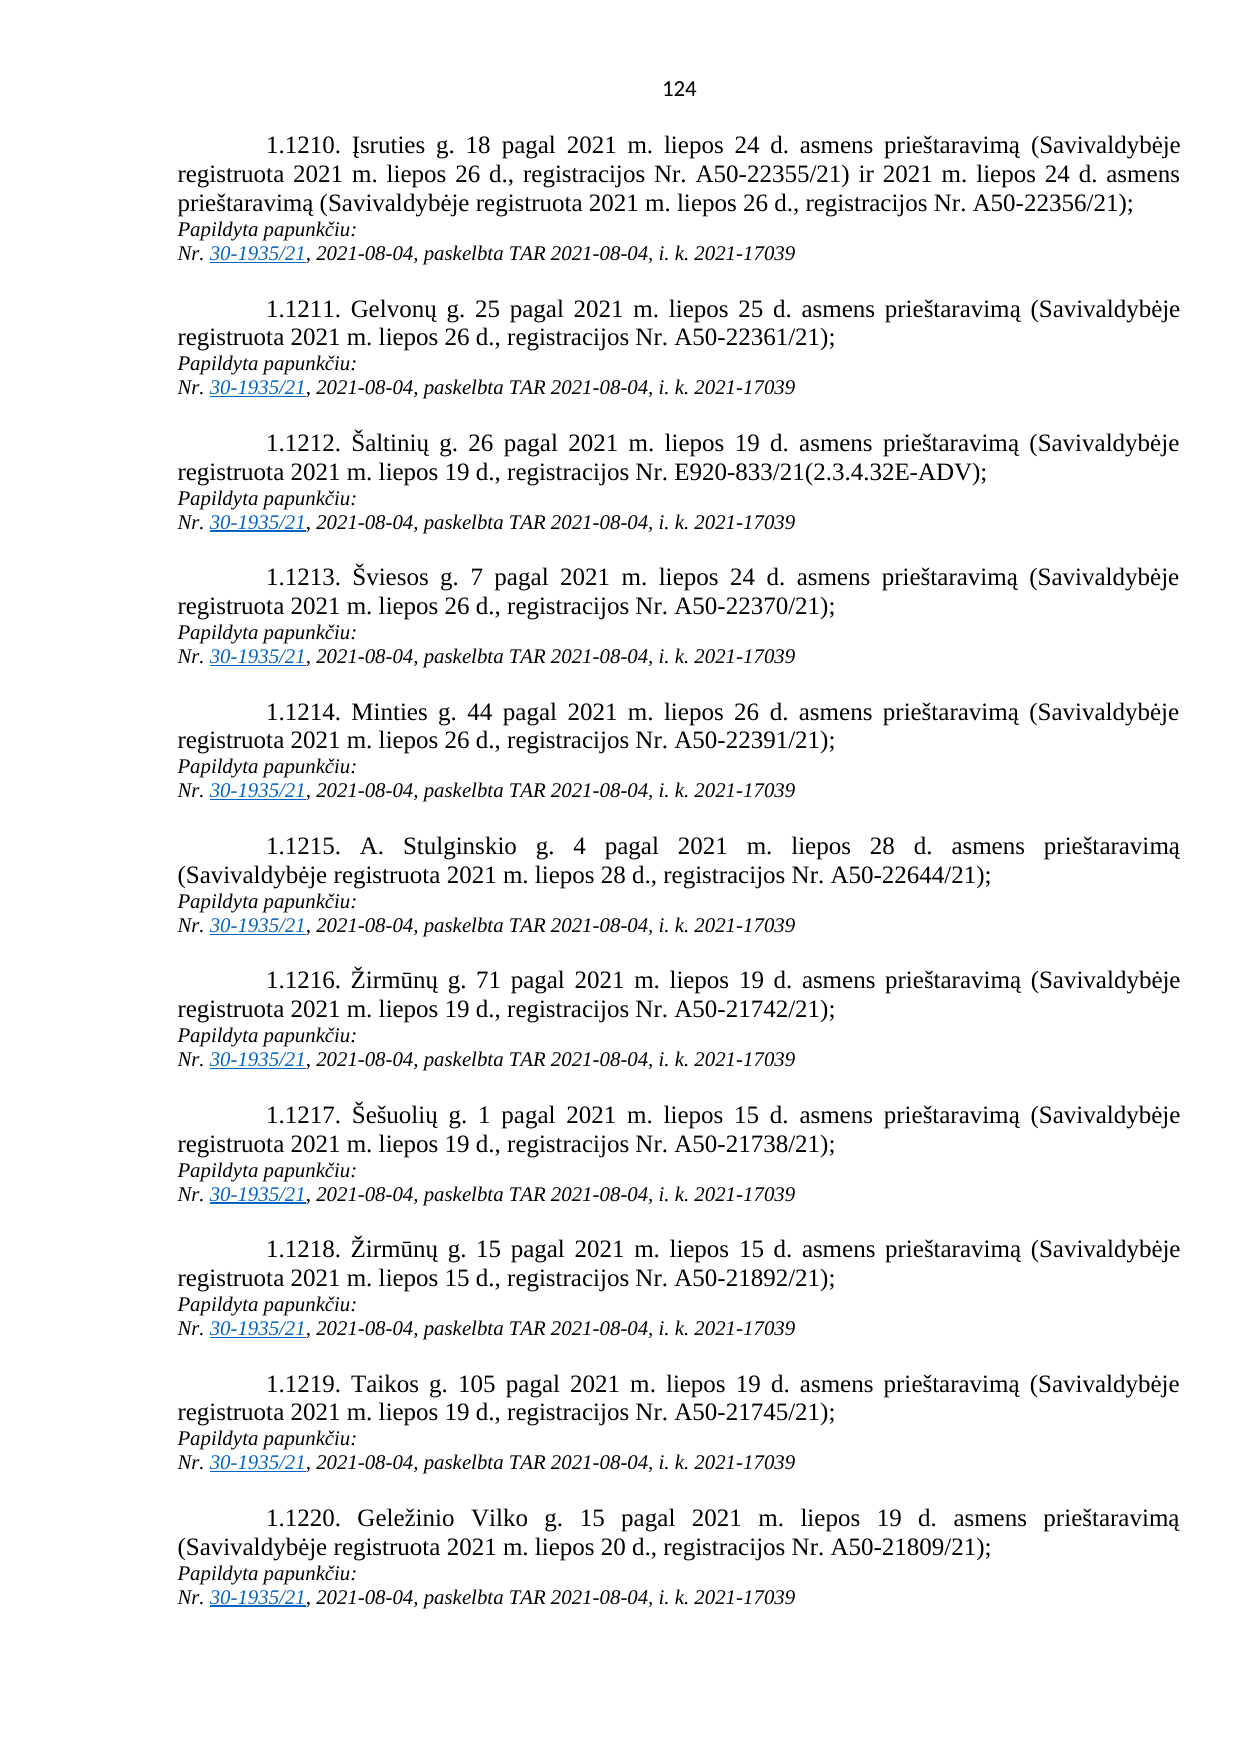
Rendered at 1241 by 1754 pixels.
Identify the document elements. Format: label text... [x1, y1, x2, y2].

text Nr. 30-1935/21, 2021-08-04, paskelbta TAR 2021-08-04, i. k. 2021-17039 [177, 1047, 1181, 1071]
text Papildyta papunkčiu: [177, 351, 1181, 375]
text Nr. 30-1935/21, 2021-08-04, paskelbta TAR 2021-08-04, i. k. 2021-17039 [177, 1585, 1181, 1609]
text Nr. 30-1935/21, 2021-08-04, paskelbta TAR 2021-08-04, i. k. 2021-17039 [177, 1182, 1181, 1206]
text 1.1211. Gelvonų g. 25 pagal 2021 m. liepos 25 d. asmens prieštaravimą (Savivaldybėje registruota 2021 m. liepos 26 d., registracijos Nr. A50-22361/21); [177, 294, 1181, 351]
text 1.1218. Žirmūnų g. 15 pagal 2021 m. liepos 15 d. asmens prieštaravimą (Savivaldybėje registruota 2021 m. liepos 15 d., registracijos Nr. A50-21892/21); [177, 1234, 1181, 1292]
text 1.1220. Geležinio Vilko g. 15 pagal 2021 m. liepos 19 d. asmens prieštaravimą (Savivaldybėje registruota 2021 m. liepos 20 d., registracijos Nr. A50-21809/21); [177, 1503, 1181, 1561]
text Nr. 30-1935/21, 2021-08-04, paskelbta TAR 2021-08-04, i. k. 2021-17039 [177, 1316, 1181, 1340]
text 1.1214. Minties g. 44 pagal 2021 m. liepos 26 d. asmens prieštaravimą (Savivaldybėje registruota 2021 m. liepos 26 d., registracijos Nr. A50-22391/21); [177, 697, 1181, 754]
text 1.1219. Taikos g. 105 pagal 2021 m. liepos 19 d. asmens prieštaravimą (Savivaldybėje registruota 2021 m. liepos 19 d., registracijos Nr. A50-21745/21); [177, 1369, 1181, 1426]
text 1.1210. Įsruties g. 18 pagal 2021 m. liepos 24 d. asmens prieštaravimą (Savivaldybėje registruota 2021 m. liepos 26 d., registracijos Nr. A50-22355/21) ir 2021 m. liepos 24 d. asmens prieštaravimą (Savivaldybėje registruota 2021 m. liepos 26 d., registracijos Nr. A50-22356/21); [177, 131, 1181, 217]
text Papildyta papunkčiu: [177, 486, 1181, 510]
text Papildyta papunkčiu: [177, 1157, 1181, 1182]
text Nr. 30-1935/21, 2021-08-04, paskelbta TAR 2021-08-04, i. k. 2021-17039 [177, 644, 1181, 668]
text Nr. 30-1935/21, 2021-08-04, paskelbta TAR 2021-08-04, i. k. 2021-17039 [177, 241, 1181, 265]
text 1.1213. Šviesos g. 7 pagal 2021 m. liepos 24 d. asmens prieštaravimą (Savivaldybėje registruota 2021 m. liepos 26 d., registracijos Nr. A50-22370/21); [177, 562, 1181, 620]
text 1.1215. A. Stulginskio g. 4 pagal 2021 m. liepos 28 d. asmens prieštaravimą (Savivaldybėje registruota 2021 m. liepos 28 d., registracijos Nr. A50-22644/21); [177, 831, 1181, 889]
text Papildyta papunkčiu: [177, 1426, 1181, 1450]
text Papildyta papunkčiu: [177, 620, 1181, 644]
text Nr. 30-1935/21, 2021-08-04, paskelbta TAR 2021-08-04, i. k. 2021-17039 [177, 1450, 1181, 1474]
text Papildyta papunkčiu: [177, 217, 1181, 241]
text Papildyta papunkčiu: [177, 1292, 1181, 1316]
text Papildyta papunkčiu: [177, 889, 1181, 913]
text Papildyta papunkčiu: [177, 1561, 1181, 1585]
text Papildyta papunkčiu: [177, 1023, 1181, 1047]
text 1.1216. Žirmūnų g. 71 pagal 2021 m. liepos 19 d. asmens prieštaravimą (Savivaldybėje registruota 2021 m. liepos 19 d., registracijos Nr. A50-21742/21); [177, 966, 1181, 1023]
text 1.1217. Šešuolių g. 1 pagal 2021 m. liepos 15 d. asmens prieštaravimą (Savivaldybėje registruota 2021 m. liepos 19 d., registracijos Nr. A50-21738/21); [177, 1100, 1181, 1157]
text Nr. 30-1935/21, 2021-08-04, paskelbta TAR 2021-08-04, i. k. 2021-17039 [177, 778, 1181, 802]
text Papildyta papunkčiu: [177, 754, 1181, 778]
text Nr. 30-1935/21, 2021-08-04, paskelbta TAR 2021-08-04, i. k. 2021-17039 [177, 375, 1181, 399]
text Nr. 30-1935/21, 2021-08-04, paskelbta TAR 2021-08-04, i. k. 2021-17039 [177, 913, 1181, 937]
text 1.1212. Šaltinių g. 26 pagal 2021 m. liepos 19 d. asmens prieštaravimą (Savivaldybėje registruota 2021 m. liepos 19 d., registracijos Nr. E920-833/21(2.3.4.32E-ADV); [177, 428, 1181, 486]
text Nr. 30-1935/21, 2021-08-04, paskelbta TAR 2021-08-04, i. k. 2021-17039 [177, 510, 1181, 534]
